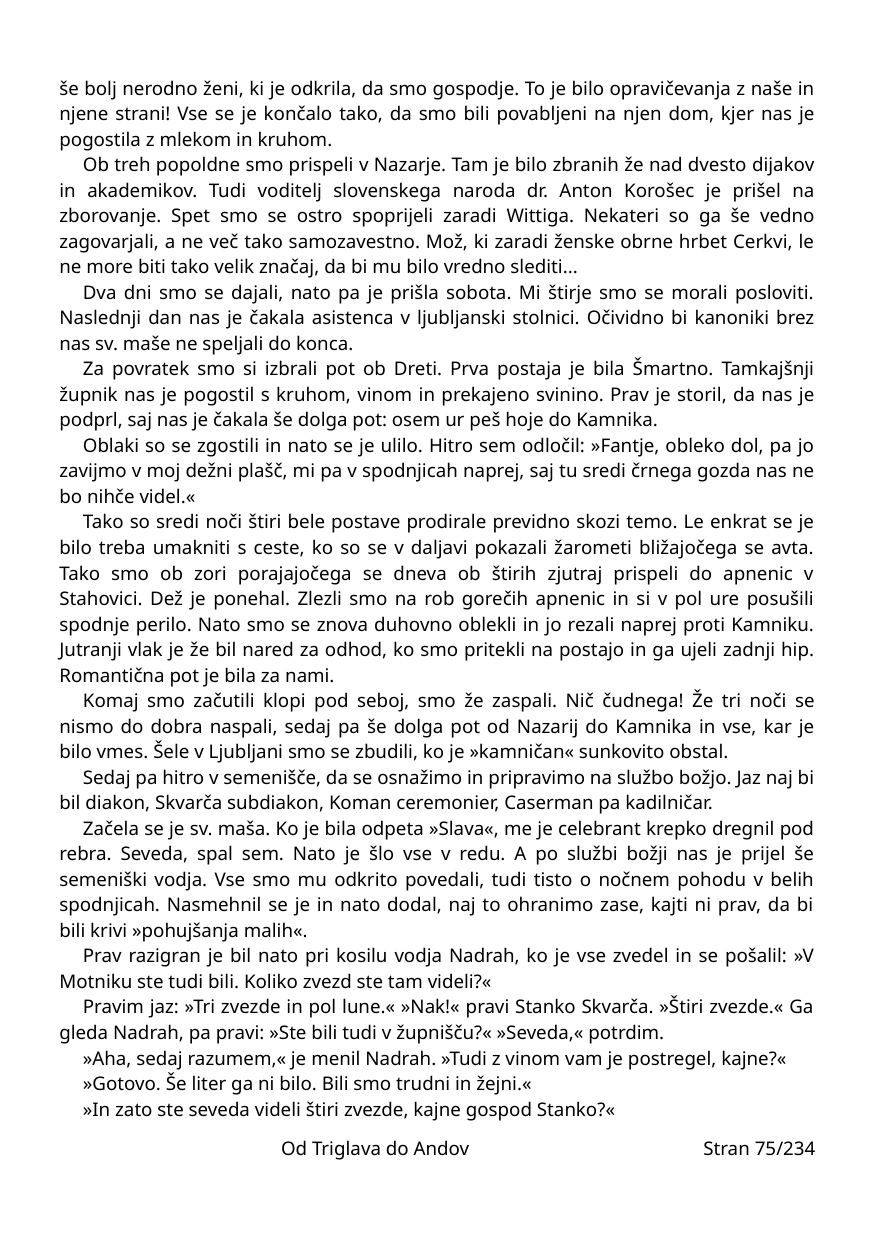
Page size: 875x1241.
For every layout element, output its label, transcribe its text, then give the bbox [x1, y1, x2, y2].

text Ob treh popoldne smo prispeli v Nazarje. Tam je bilo zbranih že nad dvesto dijakov in akademikov. Tudi voditelj slovenskega naroda dr. Anton Korošec je prišel na zborovanje. Spet smo se ostro spoprijeli zaradi Wittiga. Nekateri so ga še vedno zagovarjali, a ne več tako samozavestno. Mož, ki zaradi ženske obrne hrbet Cerkvi, le ne more biti tako velik značaj, da bi mu bilo vredno slediti... [59, 152, 815, 279]
text »Gotovo. Še liter ga ni bilo. Bili smo trudni in žejni.« [59, 1070, 815, 1096]
text Oblaki so se zgostili in nato se je ulilo. Hitro sem odločil: »Fantje, obleko dol, pa jo zavijmo v moj dežni plašč, mi pa v spodnjicah naprej, saj tu sredi črnega gozda nas ne bo nihče videl.« [59, 432, 815, 509]
text Začela se je sv. maša. Ko je bila odpeta »Slava«, me je celebrant krepko dregnil pod rebra. Seveda, spal sem. Nato je šlo vse v redu. A po službi božji nas je prijel še semeniški vodja. Vse smo mu odkrito povedali, tudi tisto o nočnem pohodu v belih spodnjicah. Nasmehnil se je in nato dodal, naj to ohranimo zase, kajti ni prav, da bi bili krivi »pohujšanja malih«. [59, 815, 815, 943]
text Sedaj pa hitro v semenišče, da se osnažimo in pripravimo na službo božjo. Jaz naj bi bil diakon, Skvarča subdiakon, Koman ceremonier, Caserman pa kadilničar. [59, 764, 815, 815]
text Tako so sredi noči štiri bele postave prodirale previdno skozi temo. Le enkrat se je bilo treba umakniti s ceste, ko so se v daljavi pokazali žarometi bližajočega se avta. Tako smo ob zori porajajočega se dneva ob štirih zjutraj prispeli do apnenic v Stahovici. Dež je ponehal. Zlezli smo na rob gorečih apnenic in si v pol ure posušili spodnje perilo. Nato smo se znova duhovno oblekli in jo rezali naprej proti Kamniku. Jutranji vlak je že bil nared za odhod, ko smo pritekli na postajo in ga ujeli zadnji hip. Romantična pot je bila za nami. [59, 509, 815, 687]
text še bolj nerodno ženi, ki je odkrila, da smo gospodje. To je bilo opravičevanja z naše in njene strani! Vse se je končalo tako, da smo bili povabljeni na njen dom, kjer nas je pogostila z mlekom in kruhom. [59, 75, 815, 152]
text Pravim jaz: »Tri zvezde in pol lune.« »Nak!« pravi Stanko Skvarča. »Štiri zvezde.« Ga gleda Nadrah, pa pravi: »Ste bili tudi v župnišču?« »Seveda,« potrdim. [59, 994, 815, 1045]
text »In zato ste seveda videli štiri zvezde, kajne gospod Stanko?« [59, 1096, 815, 1121]
text Komaj smo začutili klopi pod seboj, smo že zaspali. Nič čudnega! Že tri noči se nismo do dobra naspali, sedaj pa še dolga pot od Nazarij do Kamnika in vse, kar je bilo vmes. Šele v Ljubljani smo se zbudili, ko je »kamničan« sunkovito obstal. [59, 687, 815, 764]
text »Aha, sedaj razumem,« je menil Nadrah. »Tudi z vinom vam je postregel, kajne?« [59, 1045, 815, 1070]
text Za povratek smo si izbrali pot ob Dreti. Prva postaja je bila Šmartno. Tamkajšnji župnik nas je pogostil s kruhom, vinom in prekajeno svinino. Prav je storil, da nas je podprl, saj nas je čakala še dolga pot: osem ur peš hoje do Kamnika. [59, 356, 815, 432]
text Dva dni smo se dajali, nato pa je prišla sobota. Mi štirje smo se morali posloviti. Naslednji dan nas je čakala asistenca v ljubljanski stolnici. Očividno bi kanoniki brez nas sv. maše ne speljali do konca. [59, 279, 815, 356]
text Prav razigran je bil nato pri kosilu vodja Nadrah, ko je vse zvedel in se pošalil: »V Motniku ste tudi bili. Koliko zvezd ste tam videli?« [59, 943, 815, 994]
